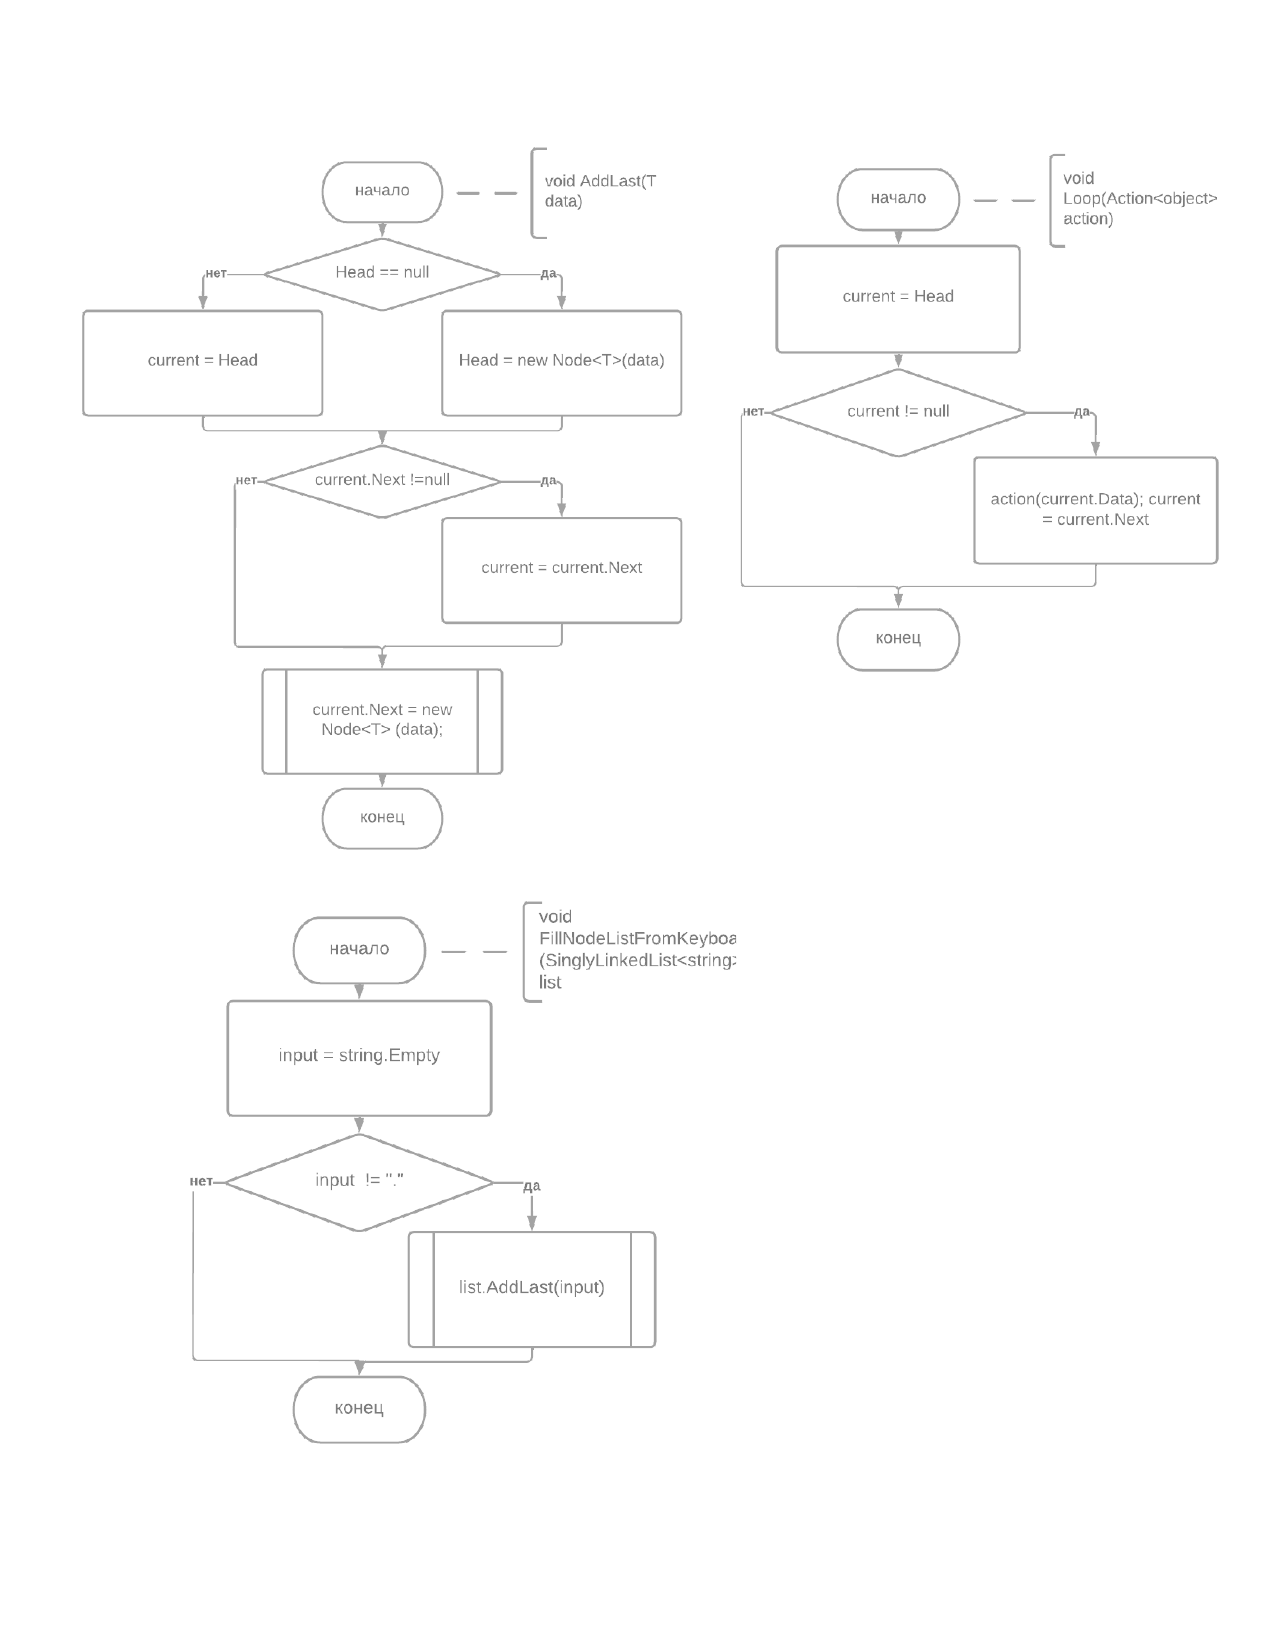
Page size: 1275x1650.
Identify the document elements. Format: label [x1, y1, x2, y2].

picture [53, 118, 1247, 1475]
